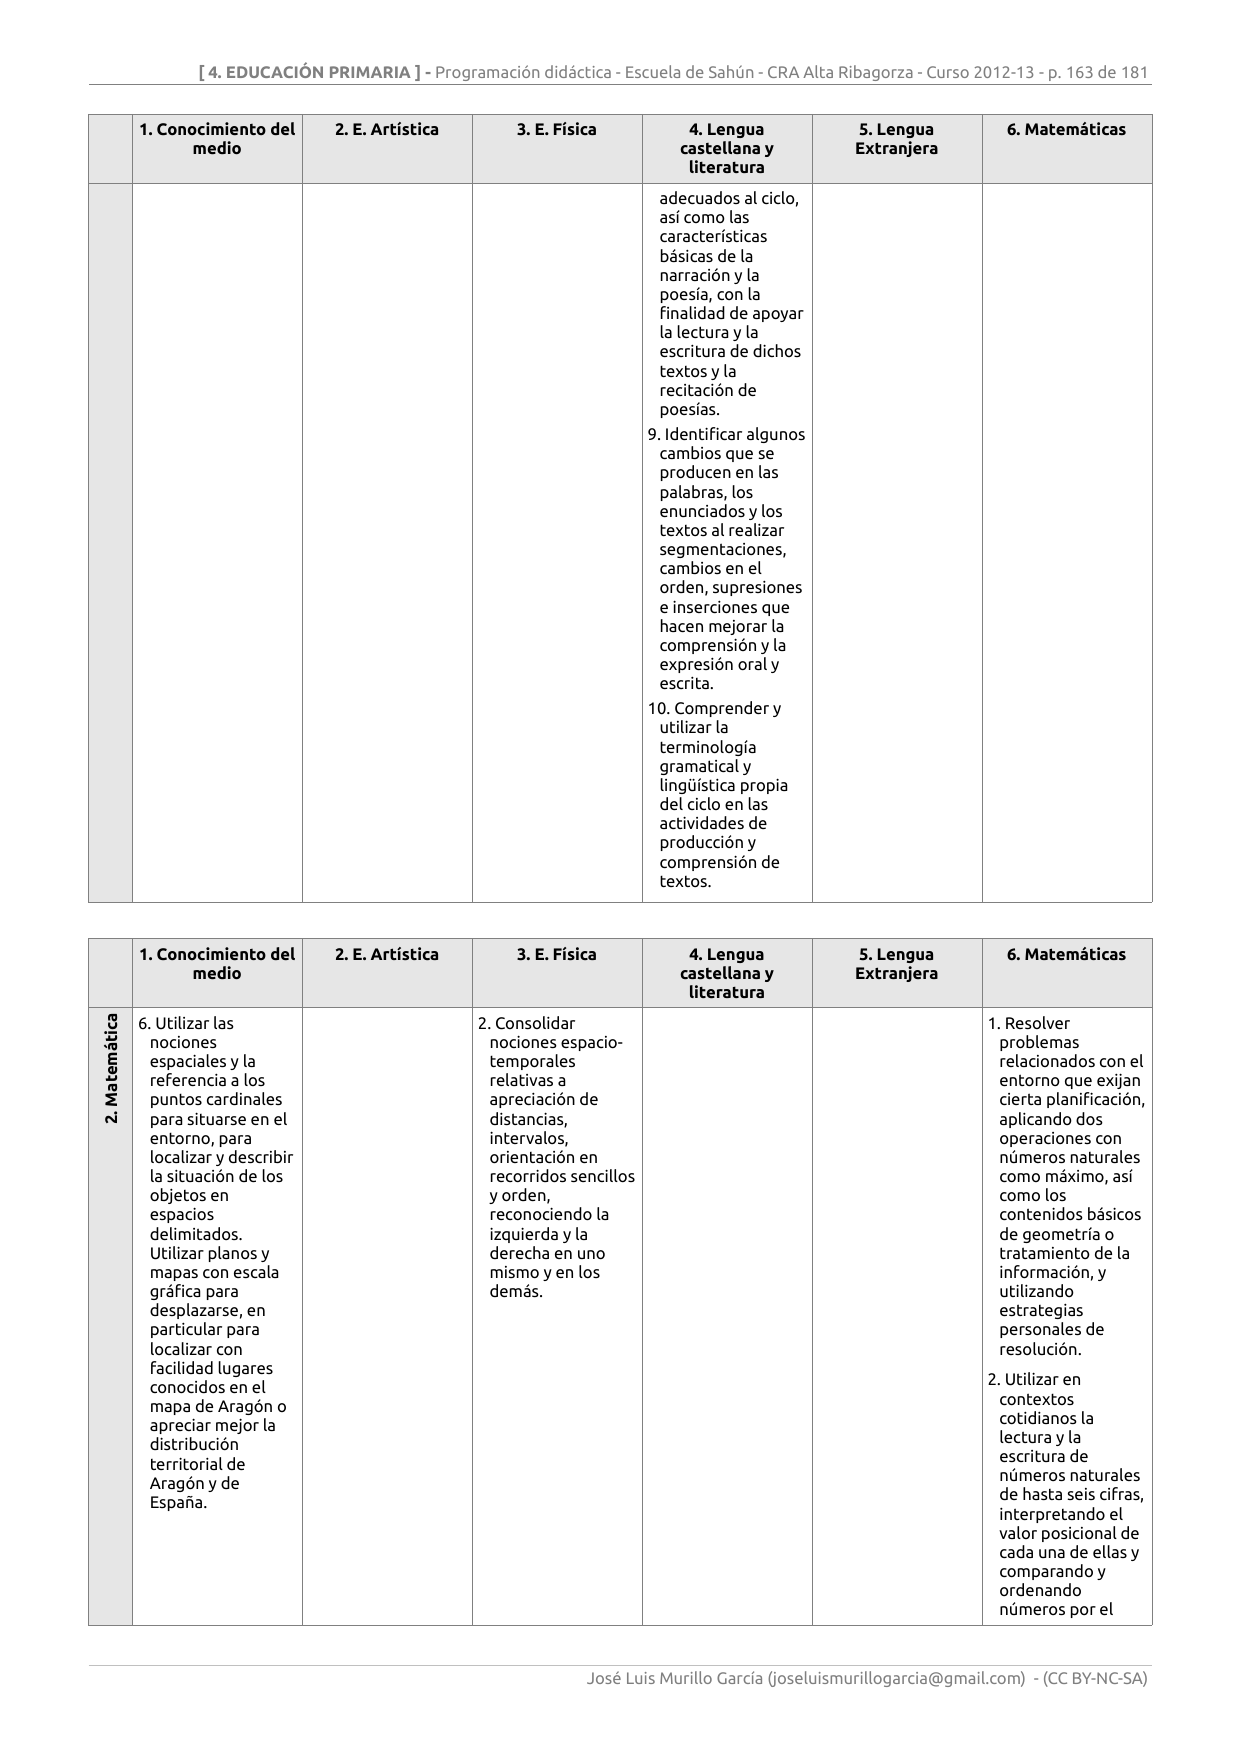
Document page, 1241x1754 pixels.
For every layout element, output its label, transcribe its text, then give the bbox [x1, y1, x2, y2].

table_cell [643, 1008, 812, 1625]
table_cell [473, 184, 642, 902]
table_cell 6. Utilizar las nociones espaciales y la referencia a los puntos cardinales para situarse en el entorno, para localizar y describir la situación de los objetos en espacios delimitados. Utilizar planos y mapas con escala gráfica para desplazarse, en particular para localizar con facilidad lugares conocidos en el mapa de Aragón o apreciar mejor la distribución territorial de Aragón y de España. [133, 1008, 302, 1625]
table_cell [303, 1008, 472, 1625]
table_cell adecuados al ciclo, así como las características básicas de la narración y la poesía, con la finalidad de apoyar la lectura y la escritura de dichos textos y la recitación de poesías. 9. Identificar algunos cambios que se producen en las palabras, los enunciados y los textos al realizar segmentaciones, cambios en el orden, supresiones e inserciones que hacen mejorar la comprensión y la expresión oral y escrita. 10. Comprender y utilizar la terminología gramatical y lingüística propia del ciclo en las actividades de producción y comprensión de textos. [643, 184, 812, 902]
table_cell 2. Matemática [89, 1008, 132, 1625]
table_header [89, 115, 132, 183]
table_header 5. Lengua Extranjera [813, 939, 982, 1007]
table_cell [303, 184, 472, 902]
table_cell [89, 184, 132, 902]
table_header 2. E. Artística [303, 939, 472, 1007]
table_cell 1. Resolver problemas relacionados con el entorno que exijan cierta planificación, aplicando dos operaciones con números naturales como máximo, así como los contenidos básicos de geometría o tratamiento de la información, y utilizando estrategias personales de resolución. 2. Utilizar en contextos cotidianos la lectura y la escritura de números naturales de hasta seis cifras, interpretando el valor posicional de cada una de ellas y comparando y ordenando números por el [983, 1008, 1152, 1625]
table_header 5. Lengua Extranjera [813, 115, 982, 183]
table_cell 2. Consolidar nociones espacio-temporales relativas a apreciación de distancias, intervalos, orientación en recorridos sencillos y orden, reconociendo la izquierda y la derecha en uno mismo y en los demás. [473, 1008, 642, 1625]
table_header 1. Conocimiento del medio [133, 115, 302, 183]
table_cell [813, 184, 982, 902]
table_cell [133, 184, 302, 902]
table_header [89, 939, 132, 1007]
table_header 6. Matemáticas [983, 939, 1152, 1007]
table_header 3. E. Física [473, 115, 642, 183]
table_cell [813, 1008, 982, 1625]
table_header 6. Matemáticas [983, 115, 1152, 183]
table_cell [983, 184, 1152, 902]
table_header 1. Conocimiento del medio [133, 939, 302, 1007]
table_header 3. E. Física [473, 939, 642, 1007]
table_header 4. Lengua castellana y literatura [643, 939, 812, 1007]
table_header 4. Lengua castellana y literatura [643, 115, 812, 183]
table_header 2. E. Artística [303, 115, 472, 183]
